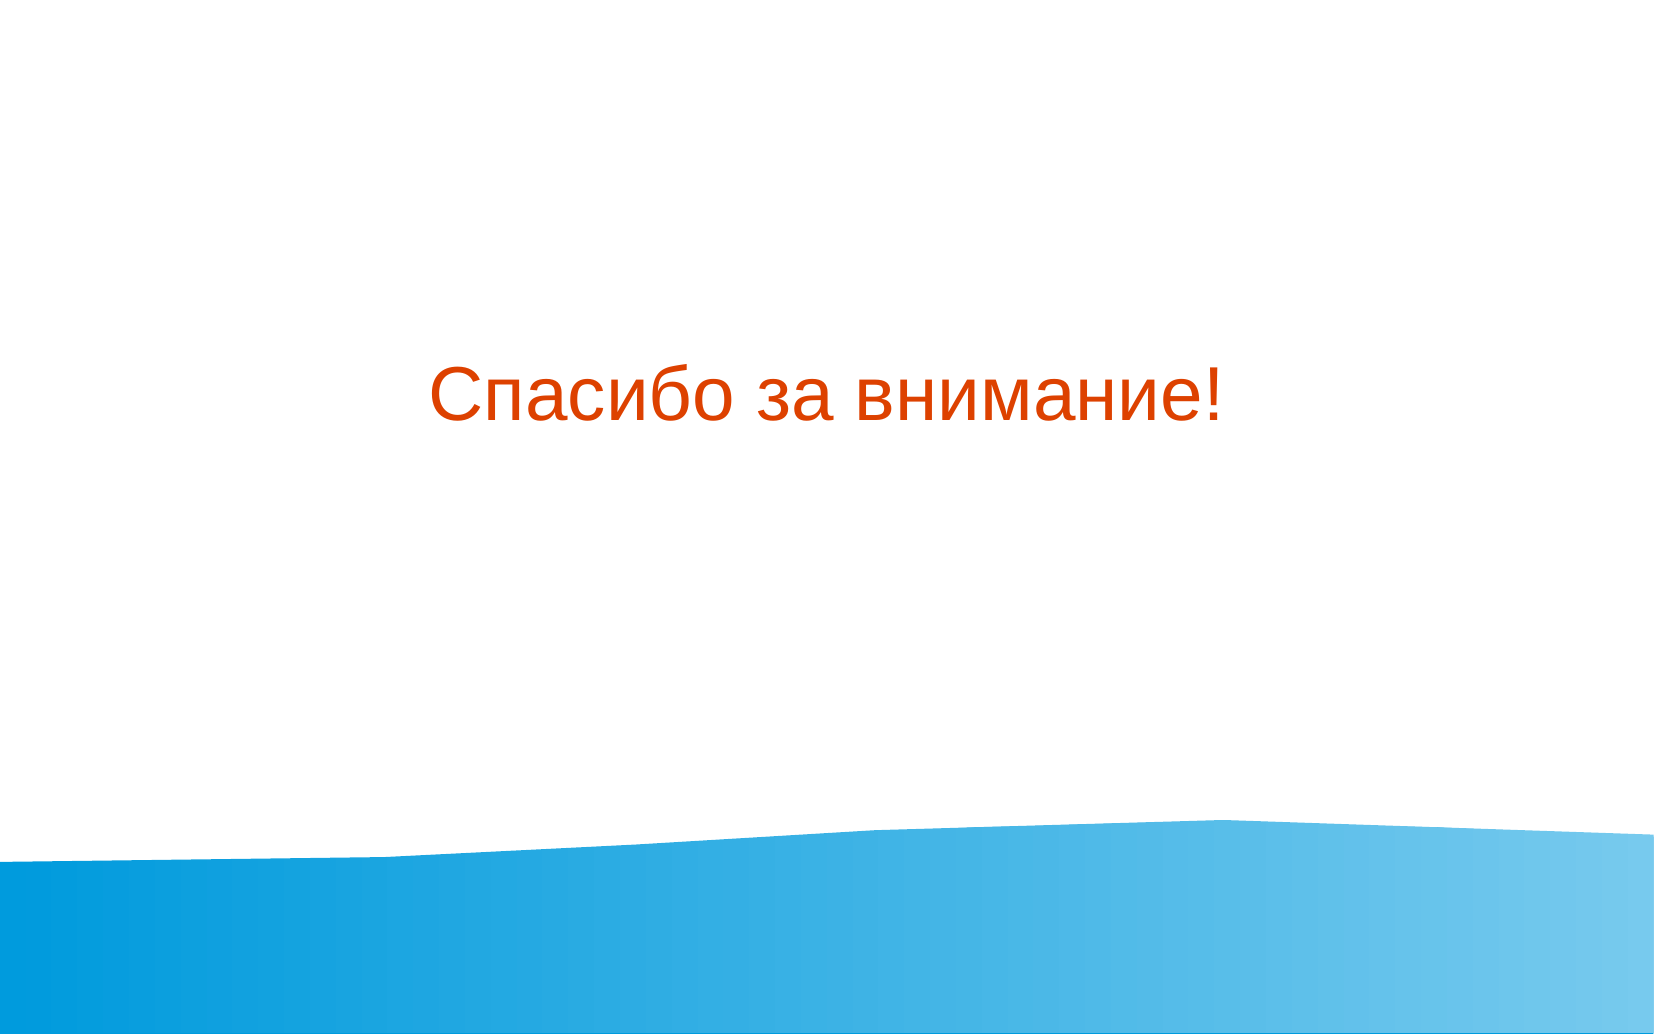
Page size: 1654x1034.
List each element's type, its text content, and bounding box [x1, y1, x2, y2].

title Спасибо за внимание! [0, 295, 1654, 493]
